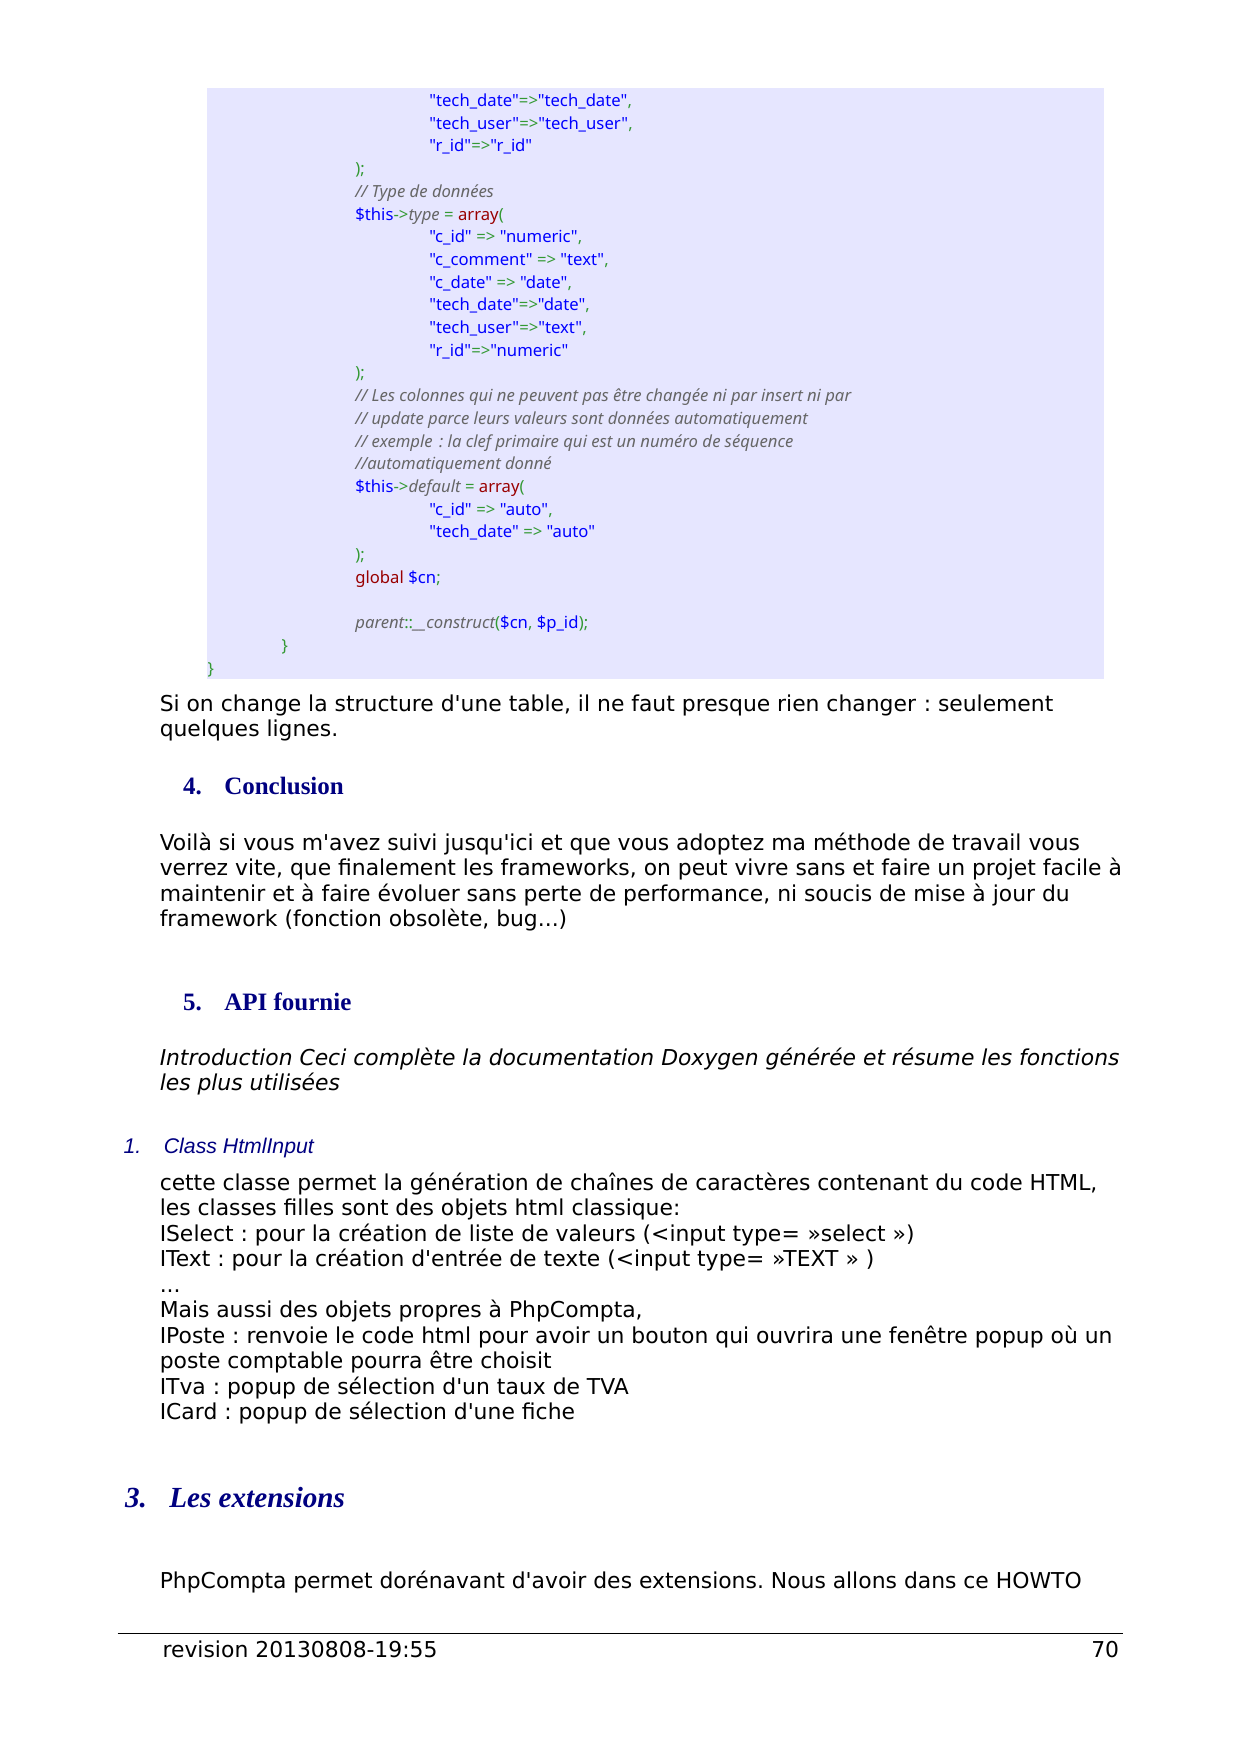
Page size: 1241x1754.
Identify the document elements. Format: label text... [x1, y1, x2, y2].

subtitle Class HtmlInput [117, 1133, 1123, 1158]
text Introduction Ceci complète la documentation Doxygen générée et résume les fonctions les plus utilisées [159, 1045, 1123, 1096]
text IText : pour la création d'entrée de texte (<input type= »TEXT » ) [159, 1246, 1123, 1272]
text cette classe permet la génération de chaînes de caractères contenant du code HTML, les classes filles sont des objets html classique: [159, 1169, 1123, 1221]
text ISelect : pour la création de liste de valeurs (<input type= »select ») [159, 1221, 1123, 1246]
text "tech_date"=>"tech_date", "tech_user"=>"tech_user", "r_id"=>"r_id" ); // Type de données $this->type = array( "c_id" => "numeric", "c_comment" => "text", "c_date" => "date", "tech_date"=>"date", "tech_user"=>"text", "r_id"=>"numeric" ); // Les colonnes qui ne peuvent pas être changée ni par insert ni par // update parce leurs valeurs sont données automatiquement // exemple : la clef primaire qui est un numéro de séquence //automatiquement donné $this->default = array( "c_id" => "auto", "tech_date" => "auto" ); global $cn; parent::__construct($cn, $p_id); } } [207, 88, 1104, 679]
text PhpCompta permet dorénavant d'avoir des extensions. Nous allons dans ce HOWTO [159, 1543, 1123, 1594]
subtitle Conclusion [177, 771, 1123, 800]
text Mais aussi des objets propres à PhpCompta, [159, 1297, 1123, 1323]
text ICard : popup de sélection d'une fiche [159, 1399, 1123, 1425]
text ITva : popup de sélection d'un taux de TVA [159, 1374, 1123, 1399]
text Voilà si vous m'avez suivi jusqu'ici et que vous adoptez ma méthode de travail vous verrez vite, que finalement les frameworks, on peut vivre sans et faire un projet facile à maintenir et à faire évoluer sans perte de performance, ni soucis de mise à jour du framework (fonction obsolète, bug...) [159, 830, 1123, 932]
subtitle API fournie [177, 987, 1123, 1016]
text IPoste : renvoie le code html pour avoir un bouton qui ouvrira une fenêtre popup où un poste comptable pourra être choisit [159, 1323, 1123, 1374]
subtitle Les extensions [117, 1480, 1123, 1513]
text ... [159, 1272, 1123, 1297]
text Si on change la structure d'une table, il ne faut presque rien changer : seulement quelques lignes. [159, 691, 1123, 742]
